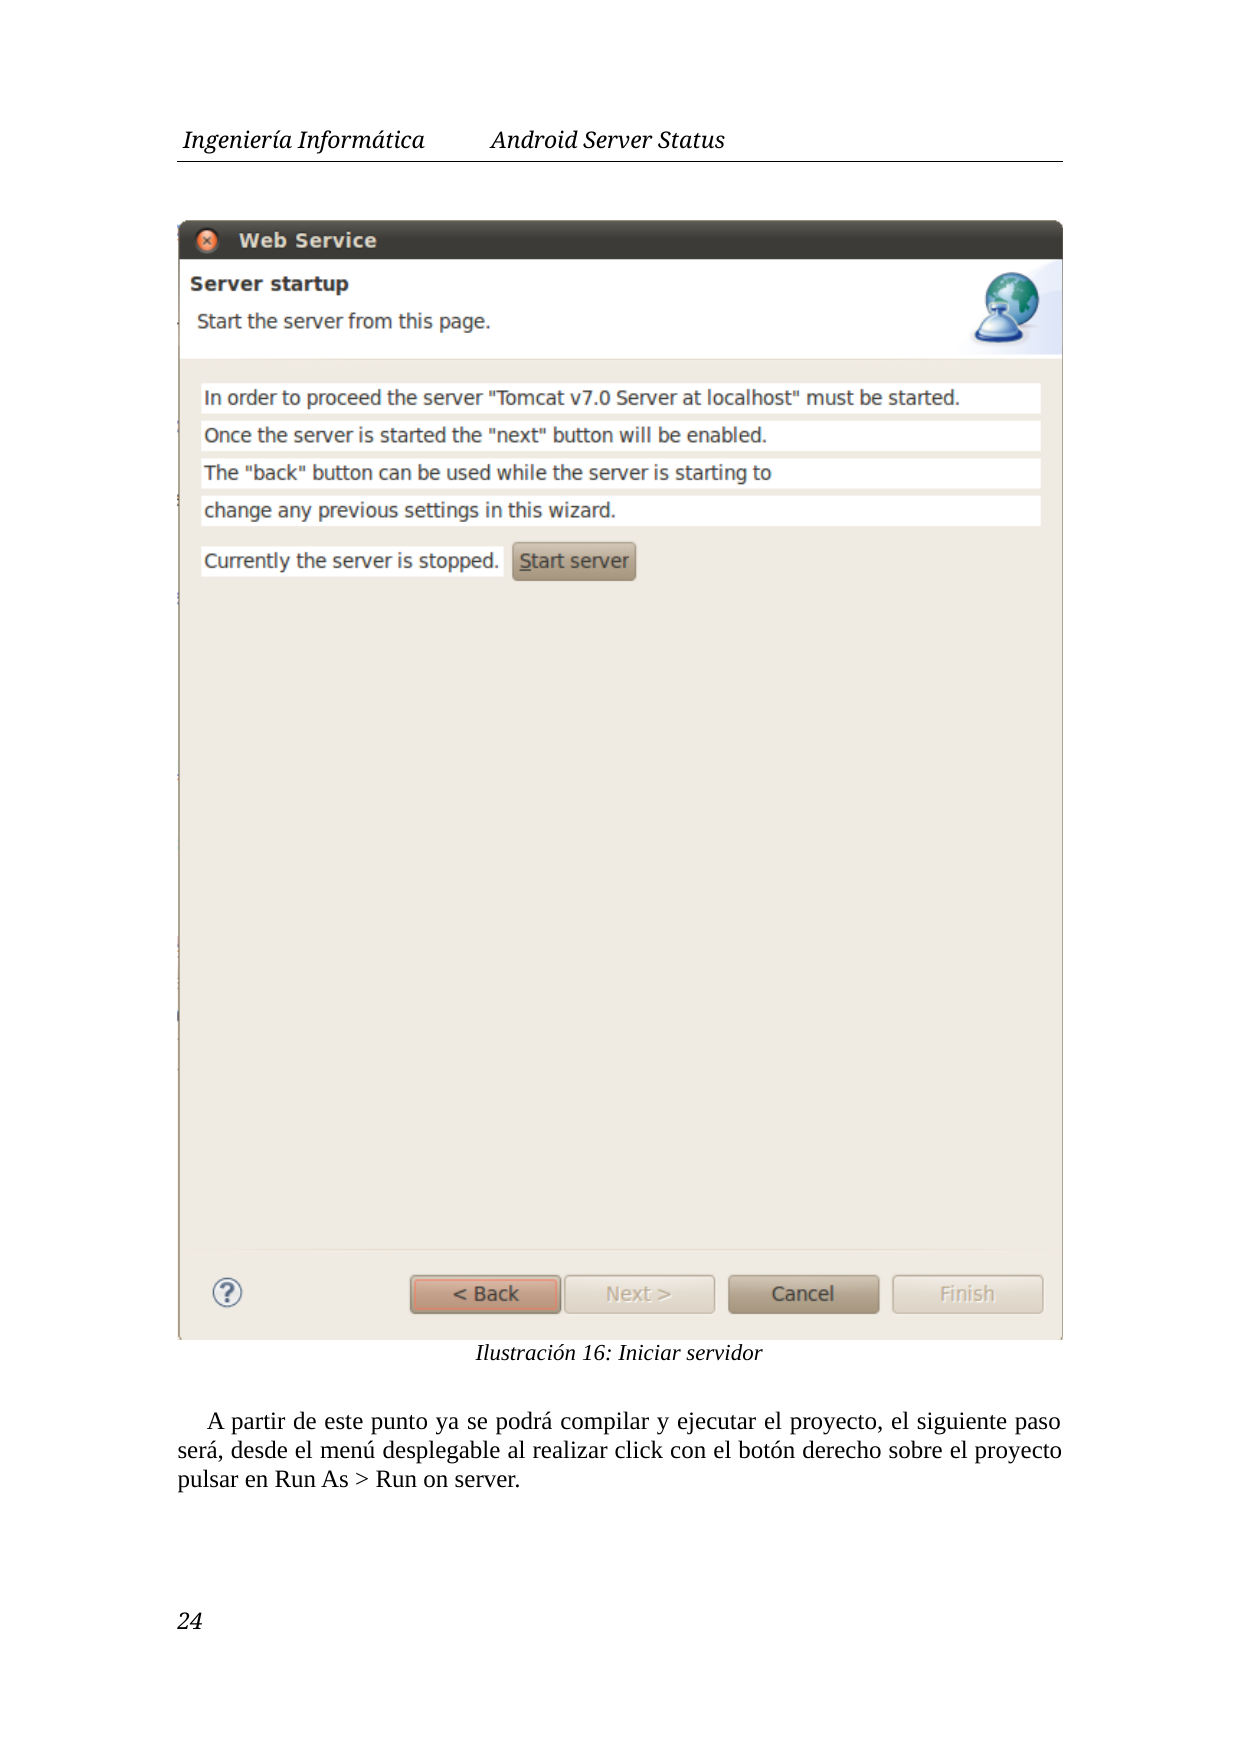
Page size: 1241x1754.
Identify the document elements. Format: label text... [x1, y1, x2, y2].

text Ilustración 16: Iniciar servidor [177, 1340, 1063, 1366]
text A partir de este punto ya se podrá compilar y ejecutar el proyecto, el siguiente paso será, desde el menú desplegable al realizar click con el botón derecho sobre el proyecto pulsar en Run As > Run on server. [177, 1406, 1063, 1493]
